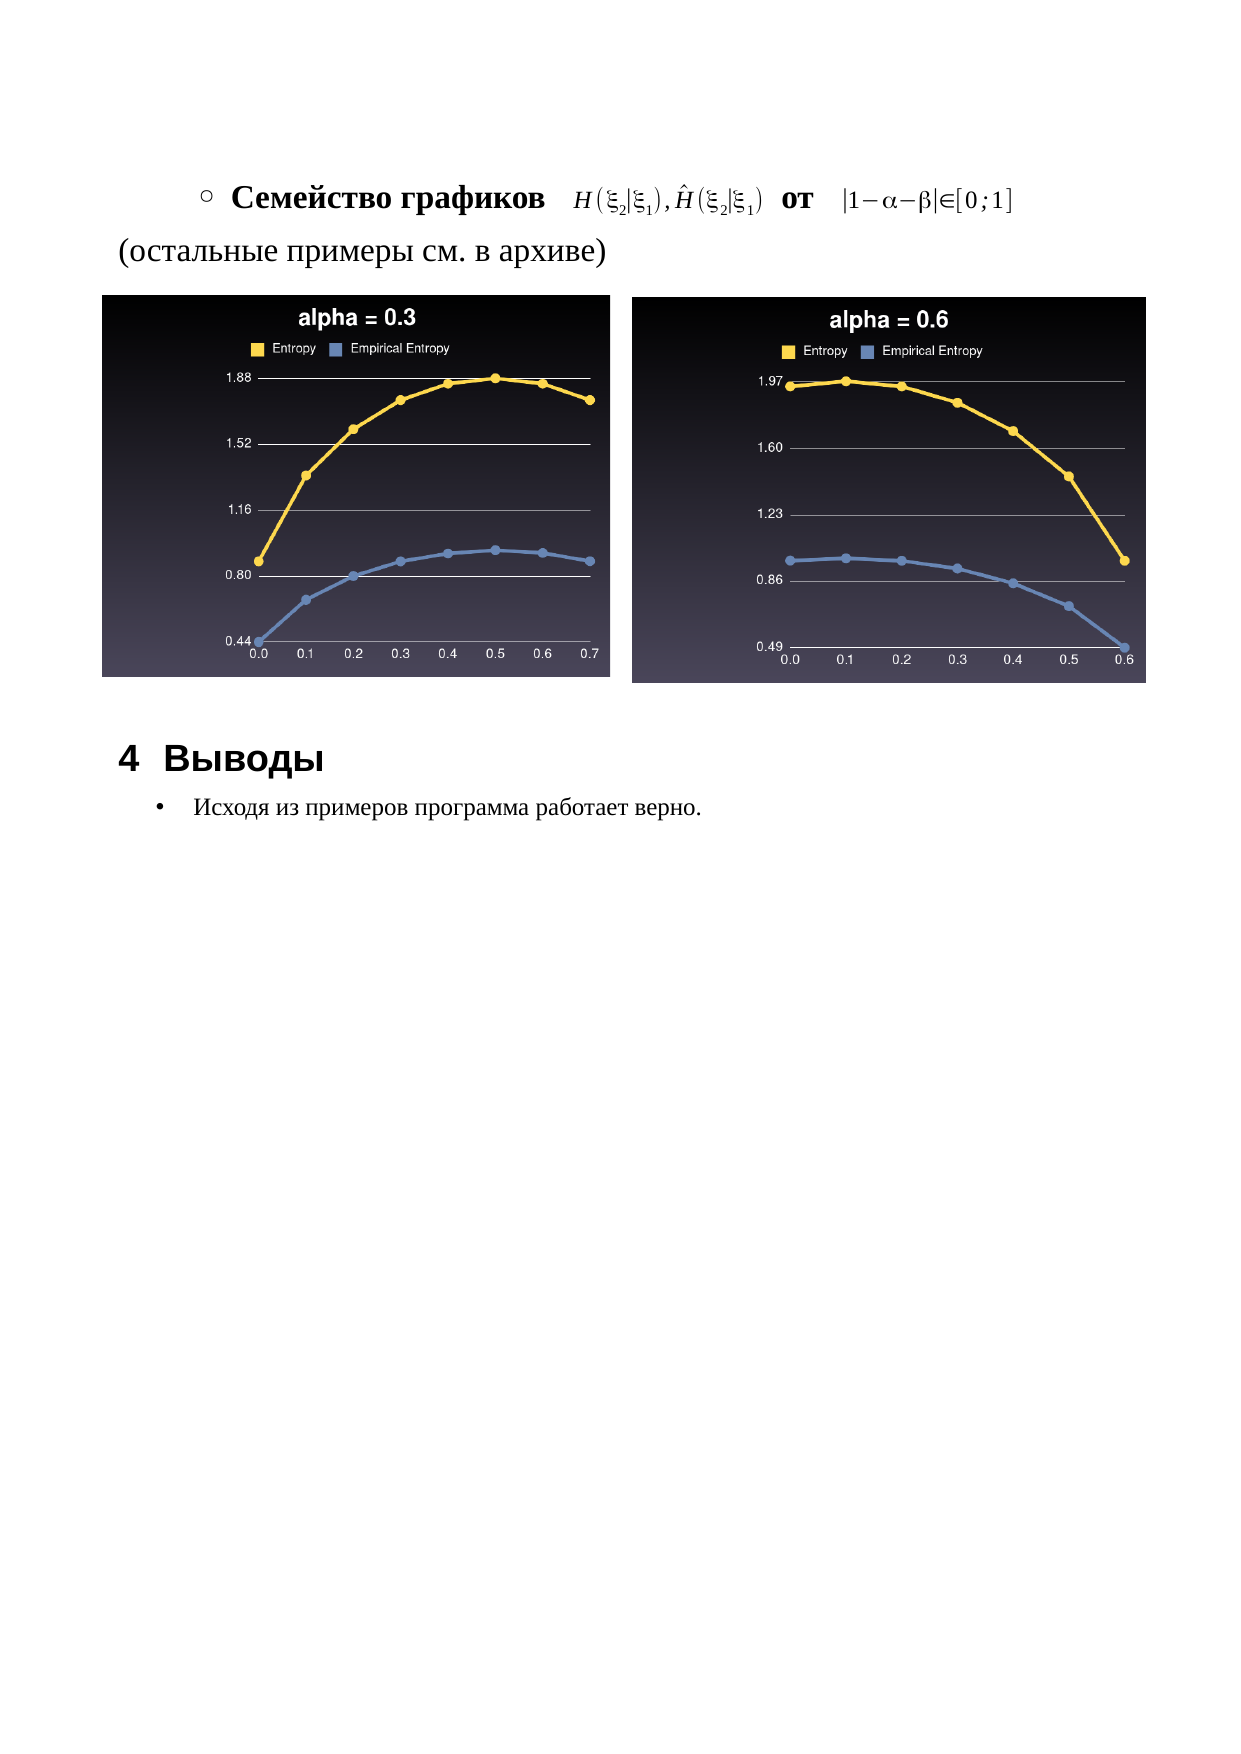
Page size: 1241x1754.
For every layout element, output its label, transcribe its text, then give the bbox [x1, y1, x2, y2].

picture [102, 295, 611, 677]
list Исходя из примеров программа работает верно. [156, 792, 1122, 821]
text (остальные примеры см. в архиве) [118, 230, 1122, 269]
subtitle Семейство графиков от [193, 178, 1122, 218]
subtitle Выводы [118, 736, 1122, 779]
picture [632, 297, 1146, 683]
